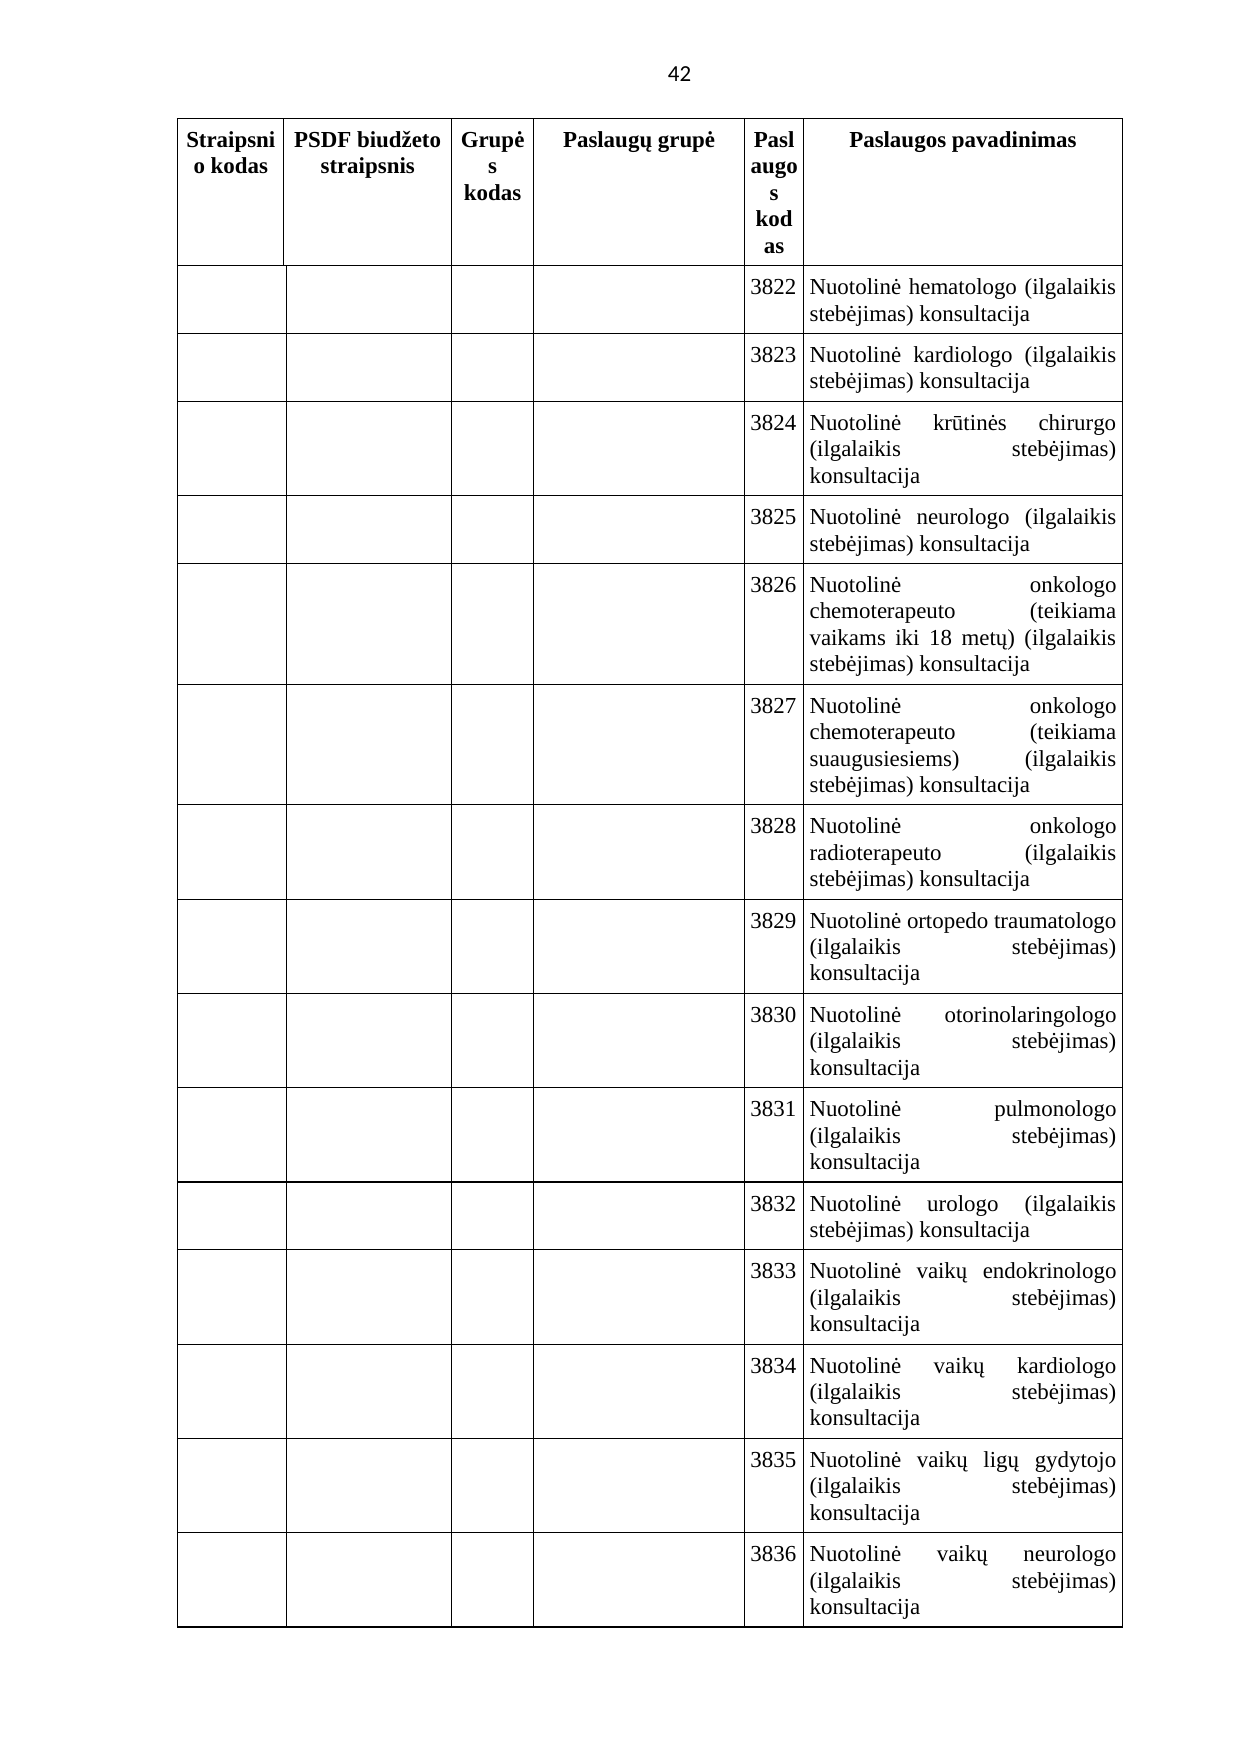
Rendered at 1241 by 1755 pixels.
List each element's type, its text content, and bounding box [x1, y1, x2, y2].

table_cell [452, 1183, 533, 1249]
table_header Paslaugos pavadinimas [804, 119, 1122, 265]
table_cell [178, 1183, 286, 1249]
table_cell Nuotolinė onkologo chemoterapeuto (teikiama suaugusiesiems) (ilgalaikis stebėjimas) konsultacija [804, 685, 1122, 804]
table_cell [534, 496, 744, 563]
table_cell [534, 685, 744, 804]
table_cell Nuotolinė otorinolaringologo (ilgalaikis stebėjimas) konsultacija [804, 994, 1122, 1087]
table_cell Nuotolinė hematologo (ilgalaikis stebėjimas) konsultacija [804, 266, 1122, 333]
table_cell [287, 496, 451, 563]
table_cell [534, 1345, 744, 1438]
table_cell [452, 1088, 533, 1181]
table_cell 3832 [745, 1183, 803, 1249]
table_cell 3827 [745, 685, 803, 804]
table_cell [178, 1088, 286, 1181]
table_cell 3826 [745, 564, 803, 684]
table_cell [287, 564, 451, 684]
table_cell [534, 266, 744, 333]
table_cell 3825 [745, 496, 803, 563]
table_cell Nuotolinė vaikų kardiologo (ilgalaikis stebėjimas) konsultacija [804, 1345, 1122, 1438]
table_cell [178, 994, 286, 1087]
table_cell [534, 1183, 744, 1249]
table_cell Nuotolinė krūtinės chirurgo (ilgalaikis stebėjimas) konsultacija [804, 402, 1122, 495]
table_cell [287, 334, 451, 401]
table_cell 3833 [745, 1250, 803, 1344]
table_cell [287, 805, 451, 899]
table_cell [452, 805, 533, 899]
table_cell [287, 1250, 451, 1344]
table_cell [452, 994, 533, 1087]
table_cell [534, 1250, 744, 1344]
table_cell [287, 402, 451, 495]
table_cell [534, 1088, 744, 1181]
table_cell 3823 [745, 334, 803, 401]
table_cell [178, 496, 286, 563]
table_cell [452, 1345, 533, 1438]
table_cell [534, 805, 744, 899]
table_cell 3828 [745, 805, 803, 899]
table_header PSDF biudžeto straipsnis [284, 119, 451, 265]
table_cell [452, 334, 533, 401]
table_header Paslaugų grupė [534, 119, 744, 265]
table_header Grupės kodas [452, 119, 533, 265]
table_cell [452, 496, 533, 563]
table_cell [178, 1439, 286, 1532]
table_cell [534, 994, 744, 1087]
table_cell 3822 [745, 266, 803, 333]
table_cell Nuotolinė neurologo (ilgalaikis stebėjimas) konsultacija [804, 496, 1122, 563]
table_cell [287, 1533, 451, 1626]
table_cell [178, 1533, 286, 1626]
table_cell Nuotolinė vaikų ligų gydytojo (ilgalaikis stebėjimas) konsultacija [804, 1439, 1122, 1532]
table_header Paslaugos kodas [745, 119, 803, 265]
table_cell [178, 1250, 286, 1344]
table_cell 3830 [745, 994, 803, 1087]
table_cell [452, 1439, 533, 1532]
table_cell [452, 685, 533, 804]
table_cell 3836 [745, 1533, 803, 1626]
table_cell Nuotolinė pulmonologo (ilgalaikis stebėjimas) konsultacija [804, 1088, 1122, 1181]
table_cell [178, 334, 286, 401]
table_cell [178, 266, 286, 333]
table_cell Nuotolinė kardiologo (ilgalaikis stebėjimas) konsultacija [804, 334, 1122, 401]
table_cell 3834 [745, 1345, 803, 1438]
table_cell [287, 1183, 451, 1249]
table_cell Nuotolinė urologo (ilgalaikis stebėjimas) konsultacija [804, 1183, 1122, 1249]
table_cell Nuotolinė vaikų neurologo (ilgalaikis stebėjimas) konsultacija [804, 1533, 1122, 1626]
table_cell [178, 402, 286, 495]
table_cell [287, 1439, 451, 1532]
table_cell [452, 1250, 533, 1344]
table_cell [178, 900, 286, 993]
table_cell [287, 266, 451, 333]
table_cell [534, 1533, 744, 1626]
table_cell Nuotolinė onkologo chemoterapeuto (teikiama vaikams iki 18 metų) (ilgalaikis stebėjimas) konsultacija [804, 564, 1122, 684]
table_cell [452, 402, 533, 495]
table_cell [287, 994, 451, 1087]
table_cell [178, 685, 286, 804]
table_cell Nuotolinė vaikų endokrinologo (ilgalaikis stebėjimas) konsultacija [804, 1250, 1122, 1344]
table_cell [534, 564, 744, 684]
table_cell 3835 [745, 1439, 803, 1532]
table_cell [534, 900, 744, 993]
table_cell [178, 564, 286, 684]
table_cell 3829 [745, 900, 803, 993]
table_cell [452, 900, 533, 993]
table_cell [452, 266, 533, 333]
table_cell [534, 1439, 744, 1532]
table_cell [534, 334, 744, 401]
table_header Straipsnio kodas [178, 119, 283, 265]
table_cell [178, 1345, 286, 1438]
table_cell [287, 1088, 451, 1181]
table_cell [287, 1345, 451, 1438]
table_cell 3824 [745, 402, 803, 495]
table_cell [452, 1533, 533, 1626]
table_cell Nuotolinė onkologo radioterapeuto (ilgalaikis stebėjimas) konsultacija [804, 805, 1122, 899]
table_cell 3831 [745, 1088, 803, 1181]
table_cell [287, 685, 451, 804]
table_cell Nuotolinė ortopedo traumatologo (ilgalaikis stebėjimas) konsultacija [804, 900, 1122, 993]
table_cell [287, 900, 451, 993]
table_cell [452, 564, 533, 684]
table_cell [534, 402, 744, 495]
table_cell [178, 805, 286, 899]
